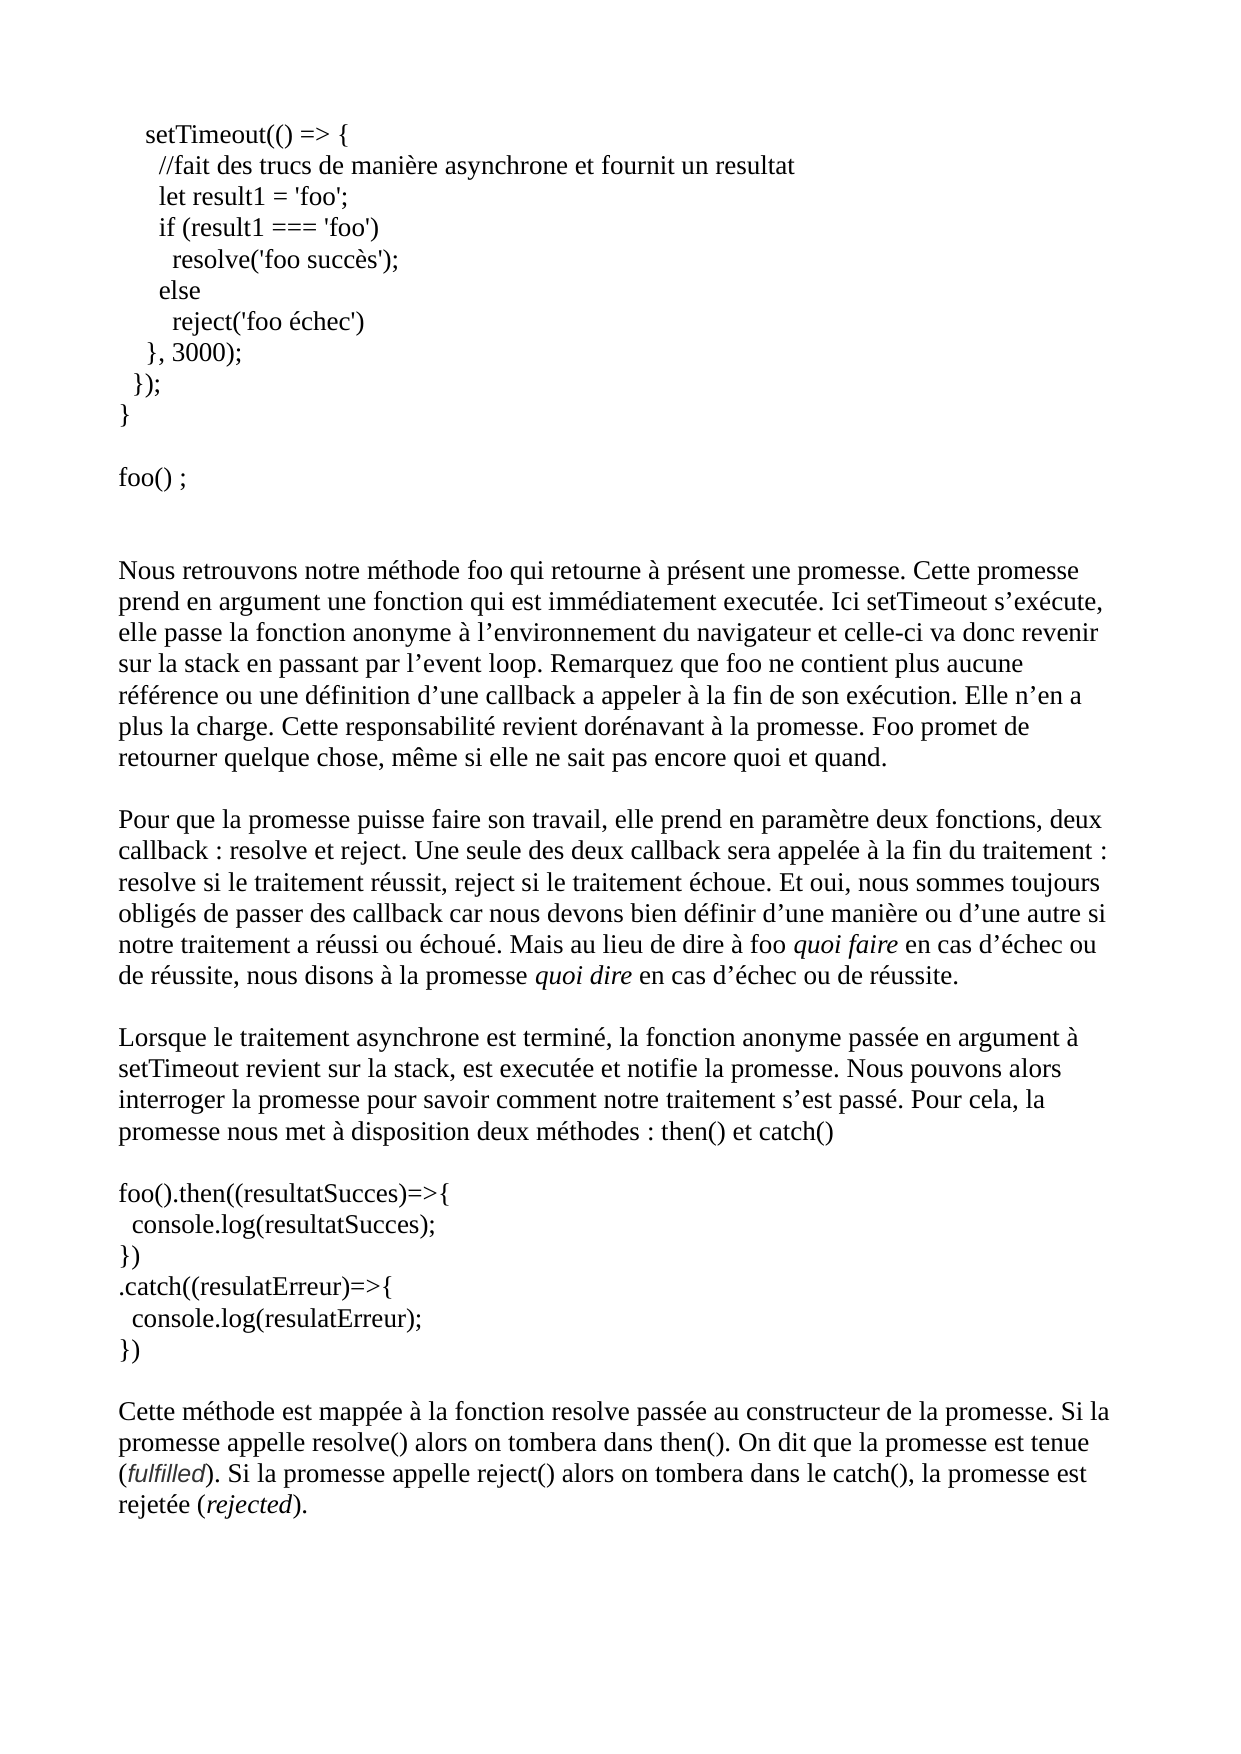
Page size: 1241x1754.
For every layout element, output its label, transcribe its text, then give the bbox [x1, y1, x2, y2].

text console.log(resulatErreur); [118, 1302, 1122, 1333]
text Nous retrouvons notre méthode foo qui retourne à présent une promesse. Cette promesse prend en argument une fonction qui est immédiatement executée. Ici setTimeout s’exécute, elle passe la fonction anonyme à l’environnement du navigateur et celle-ci va donc revenir sur la stack en passant par l’event loop. Remarquez que foo ne contient plus aucune référence ou une définition d’une callback a appeler à la fin de son exécution. Elle n’en a plus la charge. Cette responsabilité revient dorénavant à la promesse. Foo promet de retourner quelque chose, même si elle ne sait pas encore quoi et quand. [118, 554, 1122, 772]
text }, 3000); [118, 336, 1122, 367]
text foo() ; [118, 461, 1122, 492]
text setTimeout(() => { [118, 118, 1122, 149]
text .catch((resulatErreur)=>{ [118, 1271, 1122, 1302]
text Lorsque le traitement asynchrone est terminé, la fonction anonyme passée en argument à setTimeout revient sur la stack, est executée et notifie la promesse. Nous pouvons alors interroger la promesse pour savoir comment notre traitement s’est passé. Pour cela, la promesse nous met à disposition deux méthodes : then() et catch() [118, 1021, 1122, 1146]
text let result1 = 'foo'; [118, 180, 1122, 212]
text foo().then((resultatSucces)=>{ [118, 1177, 1122, 1208]
text reject('foo échec') [118, 305, 1122, 336]
text }) [118, 1333, 1122, 1364]
text }); [118, 367, 1122, 398]
text resolve('foo succès'); [118, 243, 1122, 274]
text Cette méthode est mappée à la fonction resolve passée au constructeur de la promesse. Si la promesse appelle resolve() alors on tombera dans then(). On dit que la promesse est tenue (fulfilled). Si la promesse appelle reject() alors on tombera dans le catch(), la promesse est rejetée (rejected). [118, 1395, 1122, 1520]
text if (result1 === 'foo') [118, 212, 1122, 243]
text }) [118, 1239, 1122, 1271]
text } [118, 398, 1122, 429]
text //fait des trucs de manière asynchrone et fournit un resultat [118, 149, 1122, 180]
text console.log(resultatSucces); [118, 1208, 1122, 1239]
text else [118, 274, 1122, 305]
text Pour que la promesse puisse faire son travail, elle prend en paramètre deux fonctions, deux callback : resolve et reject. Une seule des deux callback sera appelée à la fin du traitement : resolve si le traitement réussit, reject si le traitement échoue. Et oui, nous sommes toujours obligés de passer des callback car nous devons bien définir d’une manière ou d’une autre si notre traitement a réussi ou échoué. Mais au lieu de dire à foo quoi faire en cas d’échec ou de réussite, nous disons à la promesse quoi dire en cas d’échec ou de réussite. [118, 803, 1122, 990]
